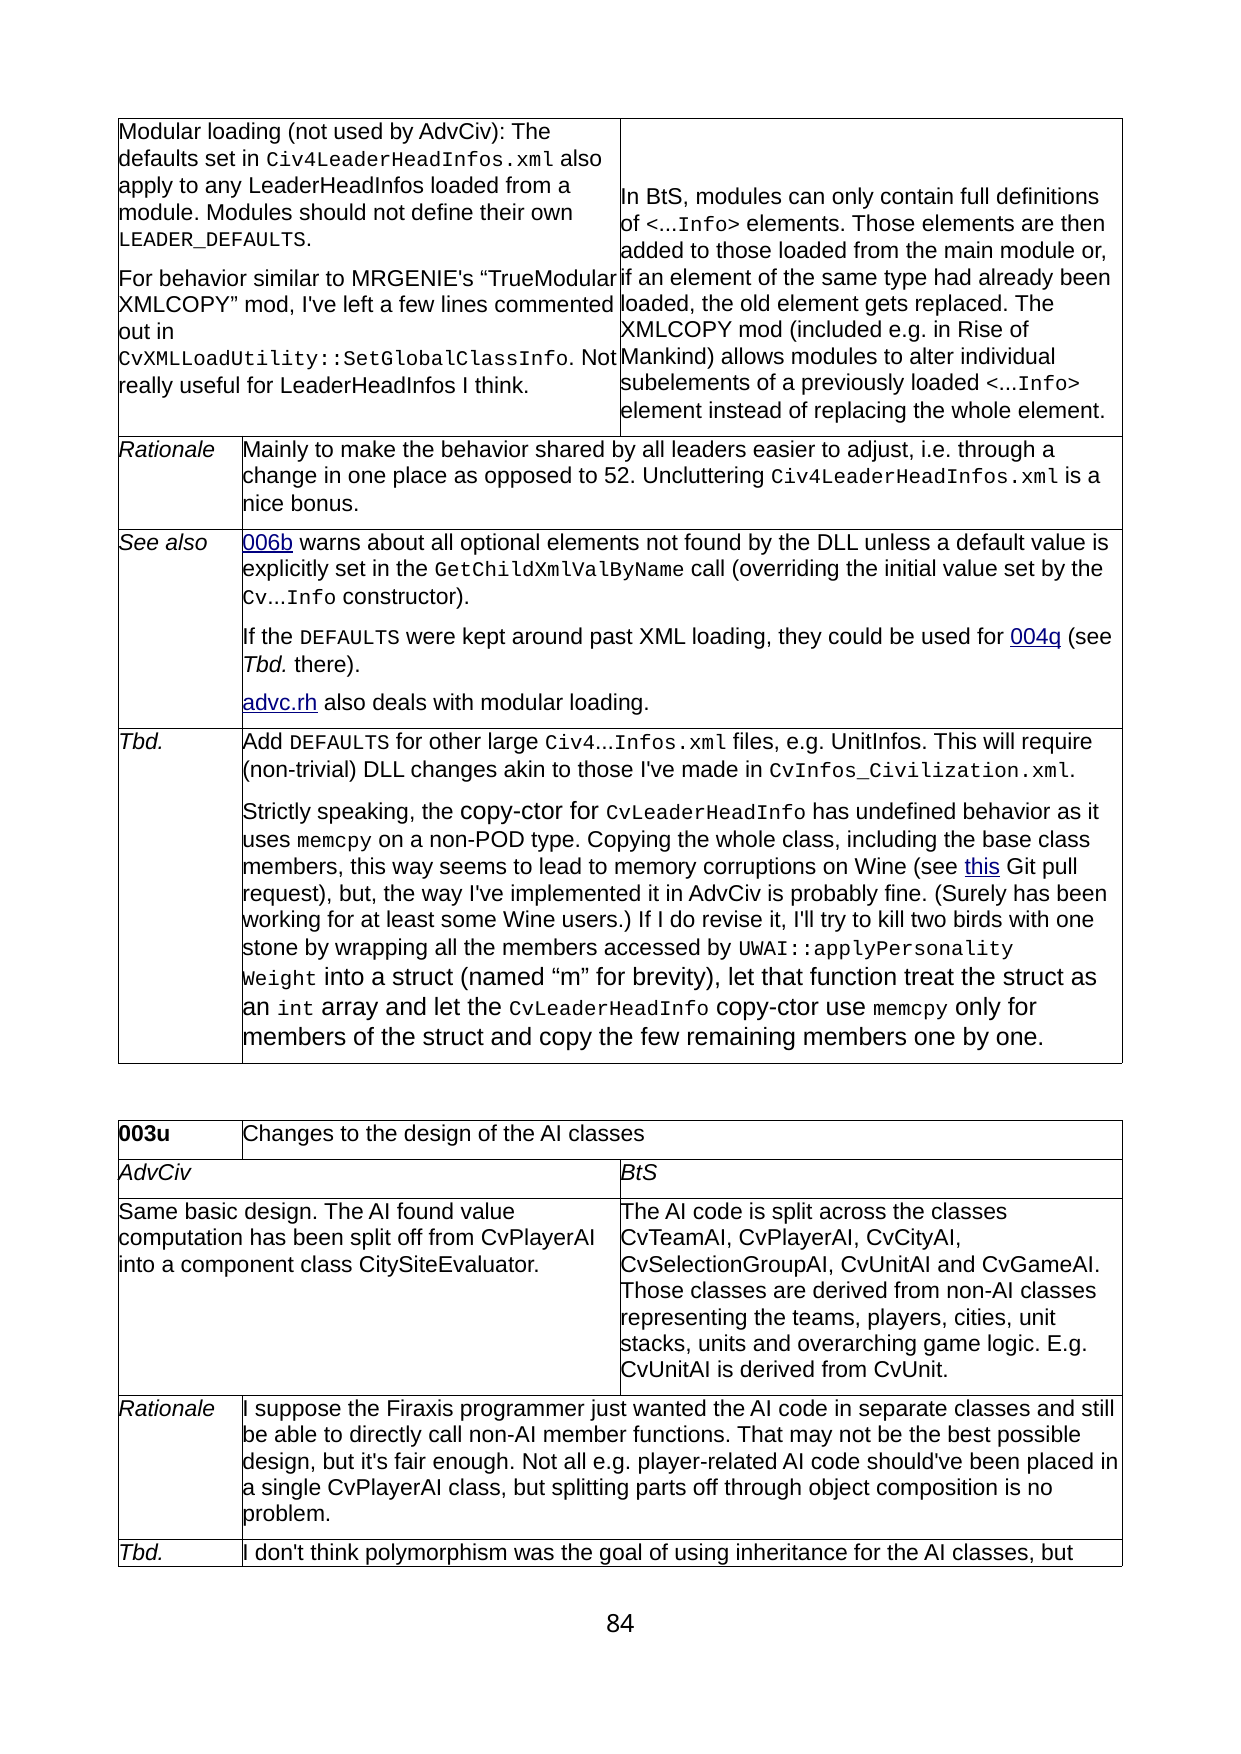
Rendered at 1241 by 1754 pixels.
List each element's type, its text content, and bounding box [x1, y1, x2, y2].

table_cell I don't think polymorphism was the goal of using inheritance for the AI classes, but [243, 1540, 1122, 1566]
table_header 003u [119, 1121, 242, 1159]
table_cell I suppose the Firaxis programmer just wanted the AI code in separate classes and still be able to directly call non-AI member functions. That may not be the best possible design, but it's fair enough. Not all e.g. player-related AI code should've been placed in a single CvPlayerAI class, but splitting parts off through object composition is no problem. [243, 1396, 1122, 1539]
table_cell Tbd. [119, 729, 242, 1063]
table_cell Tbd. [119, 1540, 242, 1566]
table_cell 006b warns about all optional elements not found by the DLL unless a default value is explicitly set in the GetChildXmlValByName call (overriding the initial value set by the Cv...Info constructor). If the DEFAULTS were kept around past XML loading, they could be used for 004q (see Tbd. there). advc.rh also deals with modular loading. [243, 530, 1122, 728]
table_header Changes to the design of the AI classes [243, 1121, 1122, 1159]
table_cell AdvCiv [119, 1160, 620, 1198]
table_cell See also [119, 530, 242, 728]
table_cell BtS [621, 1160, 1122, 1198]
table_cell The AI code is split across the classes CvTeamAI, CvPlayerAI, CvCityAI, CvSelectionGroupAI, CvUnitAI and CvGameAI. Those classes are derived from non-AI classes representing the teams, players, cities, unit stacks, units and overarching game logic. E.g. CvUnitAI is derived from CvUnit. [621, 1199, 1122, 1395]
table_cell Modular loading (not used by AdvCiv): The defaults set in Civ4LeaderHeadInfos.xml also apply to any LeaderHeadInfos loaded from a module. Modules should not define their own LEADER_DEFAULTS. For behavior similar to MRGENIE's “TrueModular XMLCOPY” mod, I've left a few lines commented out in CvXMLLoadUtility::SetGlobalClassInfo. Not really useful for LeaderHeadInfos I think. [119, 119, 620, 436]
table_cell Mainly to make the behavior shared by all leaders easier to adjust, i.e. through a change in one place as opposed to 52. Uncluttering Civ4LeaderHeadInfos.xml is a nice bonus. [243, 437, 1122, 528]
table_cell Same basic design. The AI found value computation has been split off from CvPlayerAI into a component class CitySiteEvaluator. [119, 1199, 620, 1395]
table_cell Add DEFAULTS for other large Civ4...Infos.xml files, e.g. UnitInfos. This will require (non-trivial) DLL changes akin to those I've made in CvInfos_Civilization.xml. Strictly speaking, the copy-ctor for CvLeaderHeadInfo has undefined behavior as it uses memcpy on a non-POD type. Copying the whole class, including the base class members, this way seems to lead to memory corruptions on Wine (see this Git pull request), but, the way I've implemented it in AdvCiv is probably fine. (Surely has been working for at least some Wine users.) If I do revise it, I'll try to kill two birds with one stone by wrapping all the members accessed by UWAI::applyPersonality Weight into a struct (named “m” for brevity), let that function treat the struct as an int array and let the CvLeaderHeadInfo copy-ctor use memcpy only for members of the struct and copy the few remaining members one by one. [243, 729, 1122, 1063]
table_cell In BtS, modules can only contain full definitions of <...Info> elements. Those elements are then added to those loaded from the main module or, if an element of the same type had already been loaded, the old element gets replaced. The XMLCOPY mod (included e.g. in Rise of Mankind) allows modules to alter individual subelements of a previously loaded <...Info> element instead of replacing the whole element. [621, 119, 1122, 436]
table_cell Rationale [119, 1396, 242, 1539]
table_cell Rationale [119, 437, 242, 528]
